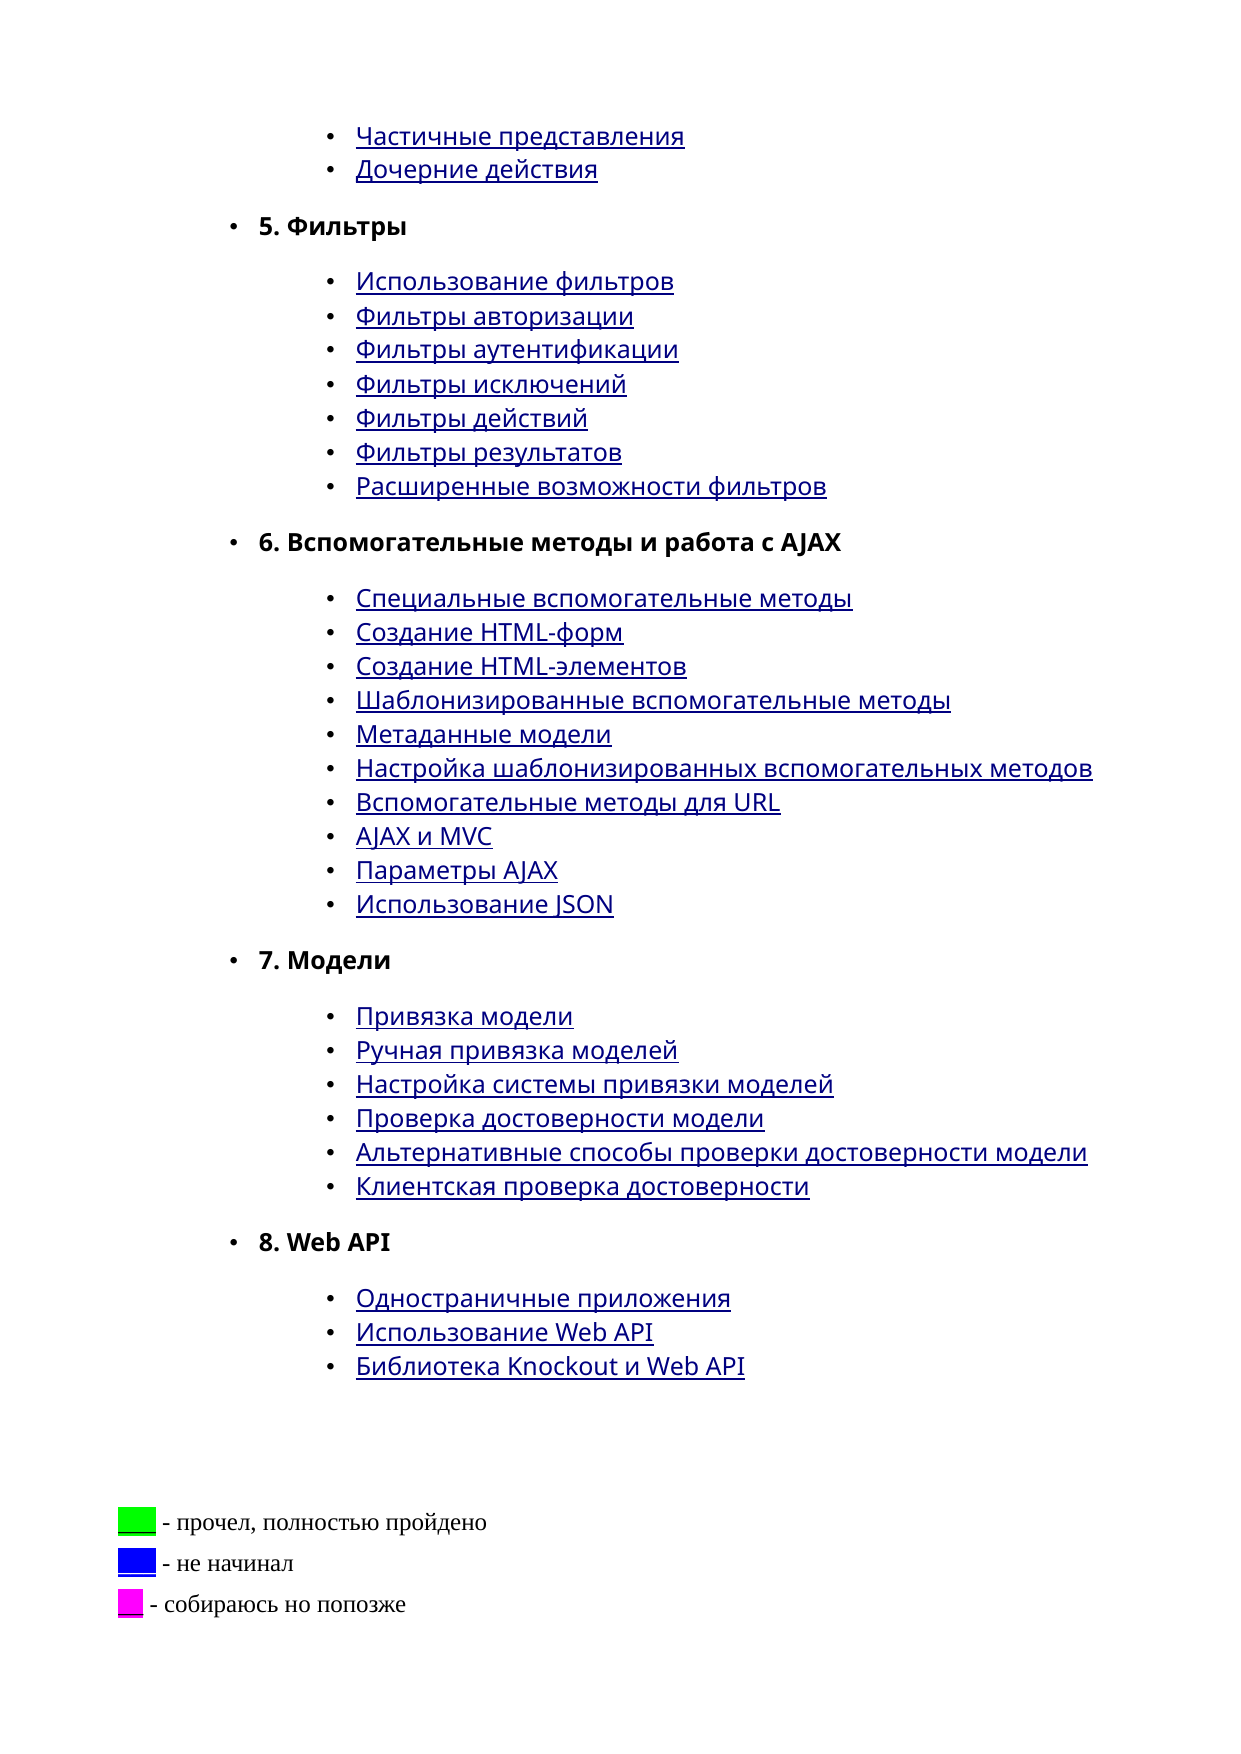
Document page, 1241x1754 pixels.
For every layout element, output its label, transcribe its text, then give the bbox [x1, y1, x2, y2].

text ___ - прочел, полностью пройдено [118, 1507, 1122, 1536]
subtitle 7. Модели [229, 943, 1100, 977]
list Клиентская проверка достоверности [326, 1169, 1122, 1203]
list Фильтры исключений [326, 366, 1122, 400]
subtitle 6. Вспомогательные методы и работа с AJAX [229, 524, 1100, 558]
list Фильтры аутентификации [326, 332, 1122, 366]
list Альтернативные способы проверки достоверности модели [326, 1135, 1122, 1169]
list Фильтры результатов [326, 434, 1122, 468]
list Метаданные модели [326, 717, 1122, 751]
list Фильтры действий [326, 400, 1122, 434]
list Настройка шаблонизированных вспомогательных методов [326, 751, 1122, 785]
list Использование фильтров [326, 264, 1122, 298]
list Параметры AJAX [326, 853, 1122, 887]
text ___ - не начинал [118, 1548, 1122, 1577]
list Шаблонизированные вспомогательные методы [326, 682, 1122, 717]
list Фильтры авторизации [326, 298, 1122, 332]
text __ - собираюсь но попозже [118, 1589, 1122, 1618]
list Частичные представления [326, 118, 1122, 152]
list Библиотека Knockout и Web API [326, 1349, 1122, 1383]
list Вспомогательные методы для URL [326, 785, 1122, 819]
list Использование Web API [326, 1315, 1122, 1349]
subtitle 5. Фильтры [229, 208, 1100, 242]
list Привязка модели [326, 999, 1122, 1033]
list Создание HTML-форм [326, 614, 1122, 648]
list Ручная привязка моделей [326, 1033, 1122, 1067]
subtitle 8. Web API [229, 1225, 1100, 1259]
list Настройка системы привязки моделей [326, 1067, 1122, 1101]
list Одностраничные приложения [326, 1281, 1122, 1315]
list Создание HTML-элементов [326, 648, 1122, 682]
list Использование JSON [326, 887, 1122, 921]
list Расширенные возможности фильтров [326, 468, 1122, 502]
list Проверка достоверности модели [326, 1101, 1122, 1135]
list Специальные вспомогательные методы [326, 580, 1122, 614]
list AJAX и MVC [326, 819, 1122, 853]
list Дочерние действия [326, 152, 1122, 186]
